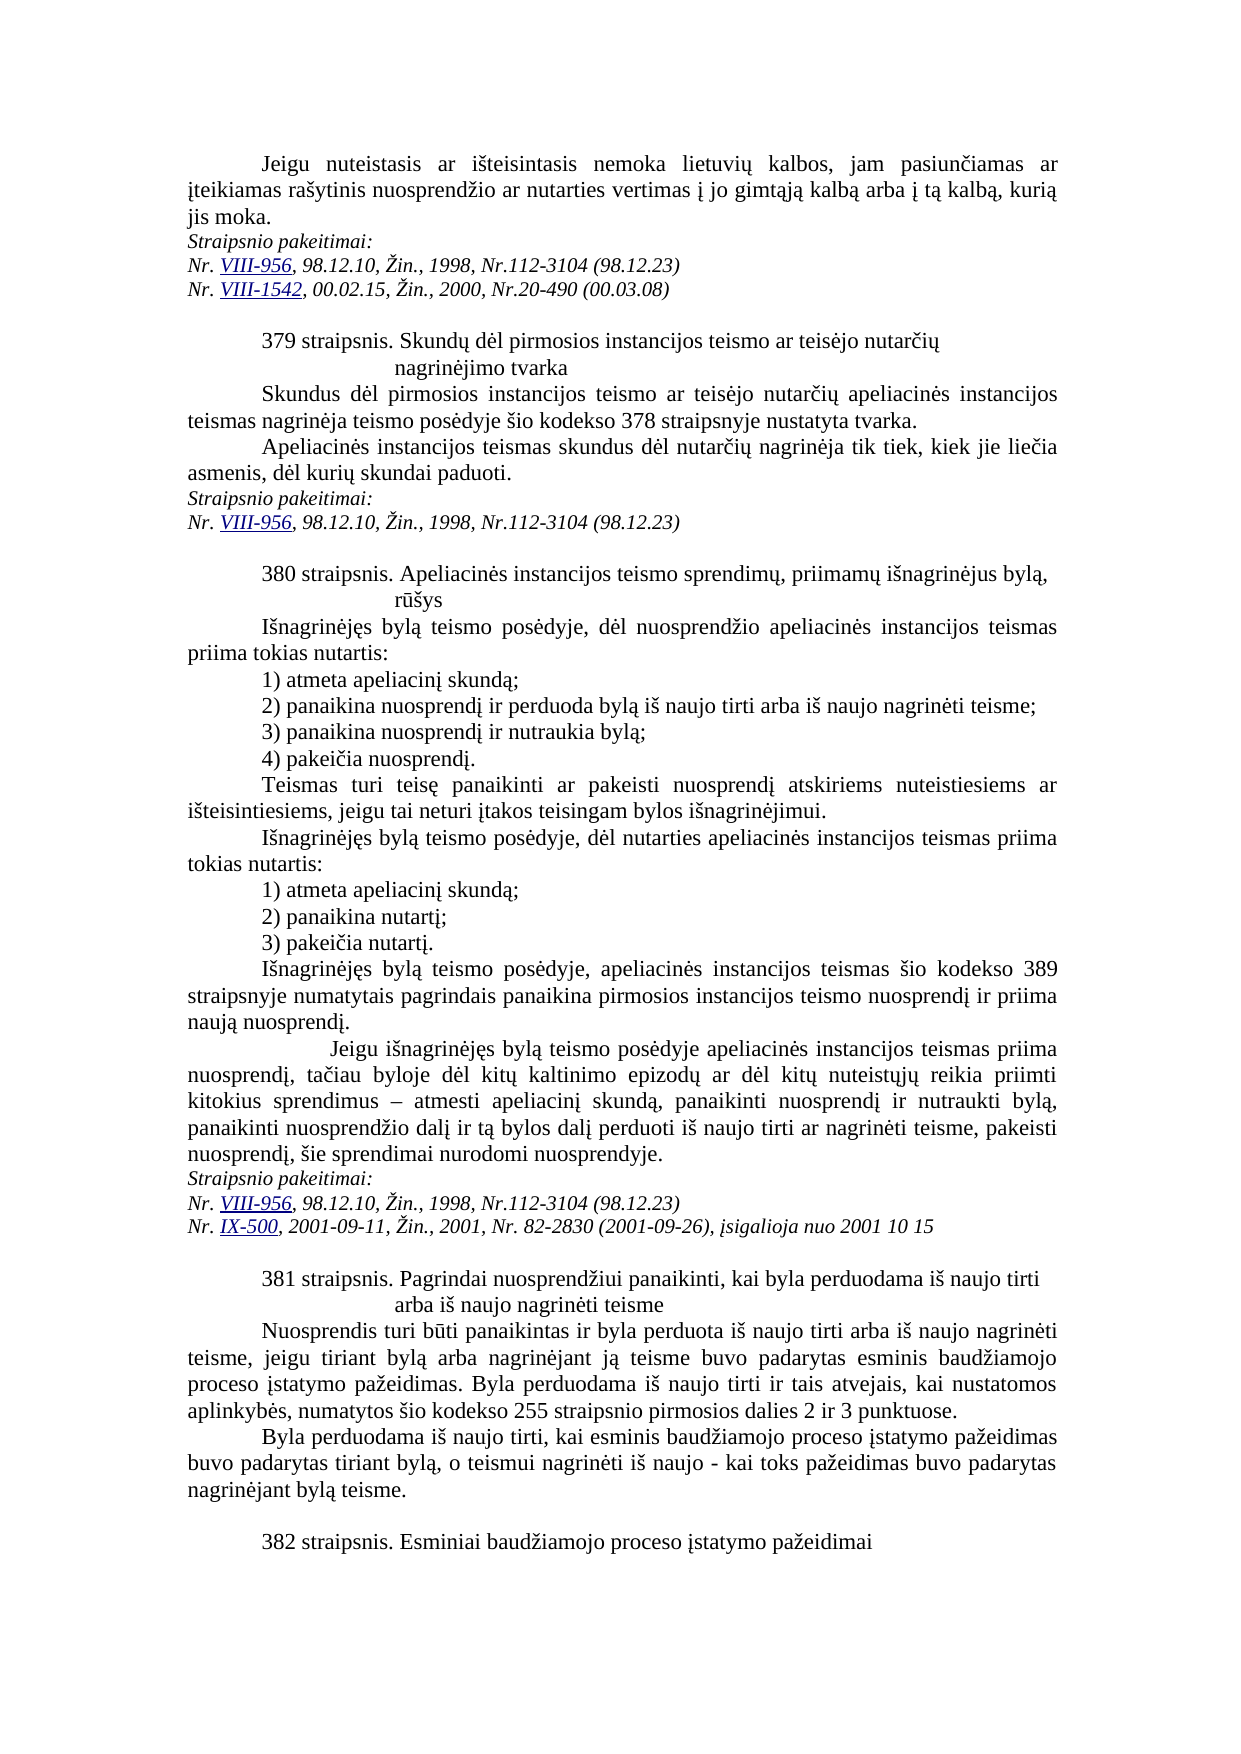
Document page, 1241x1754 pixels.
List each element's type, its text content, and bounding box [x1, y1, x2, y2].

text Byla perduodama iš naujo tirti, kai esminis baudžiamojo proceso įstatymo pažeidimas buvo padarytas tiriant bylą, o teismui nagrinėti iš naujo - kai toks pažeidimas buvo padarytas nagrinėjant bylą teisme. [187, 1423, 1059, 1502]
text Nuosprendis turi būti panaikintas ir byla perduota iš naujo tirti arba iš naujo nagrinėti teisme, jeigu tiriant bylą arba nagrinėjant ją teisme buvo padarytas esminis baudžiamojo proceso įstatymo pažeidimas. Byla perduodama iš naujo tirti ir tais atvejais, kai nustatomos aplinkybės, numatytos šio kodekso 255 straipsnio pirmosios dalies 2 ir 3 punktuose. [187, 1318, 1059, 1423]
text Nr. VIII-956, 98.12.10, Žin., 1998, Nr.112-3104 (98.12.23) [187, 253, 1059, 277]
text 2) panaikina nutartį; [187, 903, 1059, 929]
text Jeigu išnagrinėjęs bylą teismo posėdyje apeliacinės instancijos teismas priima nuosprendį, tačiau byloje dėl kitų kaltinimo epizodų ar dėl kitų nuteistųjų reikia priimti kitokius sprendimus – atmesti apeliacinį skundą, panaikinti nuosprendį ir nutraukti bylą, panaikinti nuosprendžio dalį ir tą bylos dalį perduoti iš naujo tirti ar nagrinėti teisme, pakeisti nuosprendį, šie sprendimai nurodomi nuosprendyje. [187, 1034, 1059, 1166]
text Apeliacinės instancijos teismas skundus dėl nutarčių nagrinėja tik tiek, kiek jie liečia asmenis, dėl kurių skundai paduoti. [187, 433, 1059, 486]
text rūšys [394, 587, 1059, 613]
text Nr. IX-500, 2001-09-11, Žin., 2001, Nr. 82-2830 (2001-09-26), įsigalioja nuo 2001 10 15 [187, 1214, 1059, 1238]
text Jeigu nuteistasis ar išteisintasis nemoka lietuvių kalbos, jam pasiunčiamas ar įteikiamas rašytinis nuosprendžio ar nutarties vertimas į jo gimtąją kalbą arba į tą kalbą, kurią jis moka. [187, 150, 1059, 229]
text Išnagrinėjęs bylą teismo posėdyje, apeliacinės instancijos teismas šio kodekso 389 straipsnyje numatytais pagrindais panaikina pirmosios instancijos teismo nuosprendį ir priima naują nuosprendį. [187, 956, 1059, 1034]
text Išnagrinėjęs bylą teismo posėdyje, dėl nutarties apeliacinės instancijos teismas priima tokias nutartis: [187, 824, 1059, 876]
text 380 straipsnis. Apeliacinės instancijos teismo sprendimų, priimamų išnagrinėjus bylą, [261, 560, 1059, 587]
text Skundus dėl pirmosios instancijos teismo ar teisėjo nutarčių apeliacinės instancijos teismas nagrinėja teismo posėdyje šio kodekso 378 straipsnyje nustatyta tvarka. [187, 380, 1059, 433]
text Nr. VIII-956, 98.12.10, Žin., 1998, Nr.112-3104 (98.12.23) [187, 510, 1059, 534]
text arba iš naujo nagrinėti teisme [365, 1291, 1059, 1318]
text 2) panaikina nuosprendį ir perduoda bylą iš naujo tirti arba iš naujo nagrinėti teisme; [187, 692, 1059, 718]
text 4) pakeičia nuosprendį. [187, 745, 1059, 771]
text nagrinėjimo tvarka [394, 354, 1059, 380]
text 3) panaikina nuosprendį ir nutraukia bylą; [187, 718, 1059, 745]
text Išnagrinėjęs bylą teismo posėdyje, dėl nuosprendžio apeliacinės instancijos teismas priima tokias nutartis: [187, 613, 1059, 666]
text 3) pakeičia nutartį. [187, 929, 1059, 956]
text 382 straipsnis. Esminiai baudžiamojo proceso įstatymo pažeidimai [187, 1528, 1059, 1555]
text Nr. VIII-956, 98.12.10, Žin., 1998, Nr.112-3104 (98.12.23) [187, 1190, 1059, 1214]
text 379 straipsnis. Skundų dėl pirmosios instancijos teismo ar teisėjo nutarčių [261, 328, 1059, 354]
text 381 straipsnis. Pagrindai nuosprendžiui panaikinti, kai byla perduodama iš naujo tirti [261, 1265, 1059, 1291]
text Straipsnio pakeitimai: [187, 486, 1059, 510]
text Teismas turi teisę panaikinti ar pakeisti nuosprendį atskiriems nuteistiesiems ar išteisintiesiems, jeigu tai neturi įtakos teisingam bylos išnagrinėjimui. [187, 771, 1059, 824]
text Straipsnio pakeitimai: [187, 229, 1059, 253]
text 1) atmeta apeliacinį skundą; [187, 666, 1059, 692]
text 1) atmeta apeliacinį skundą; [187, 876, 1059, 903]
text Nr. VIII-1542, 00.02.15, Žin., 2000, Nr.20-490 (00.03.08) [187, 277, 1059, 301]
text Straipsnio pakeitimai: [187, 1166, 1059, 1190]
